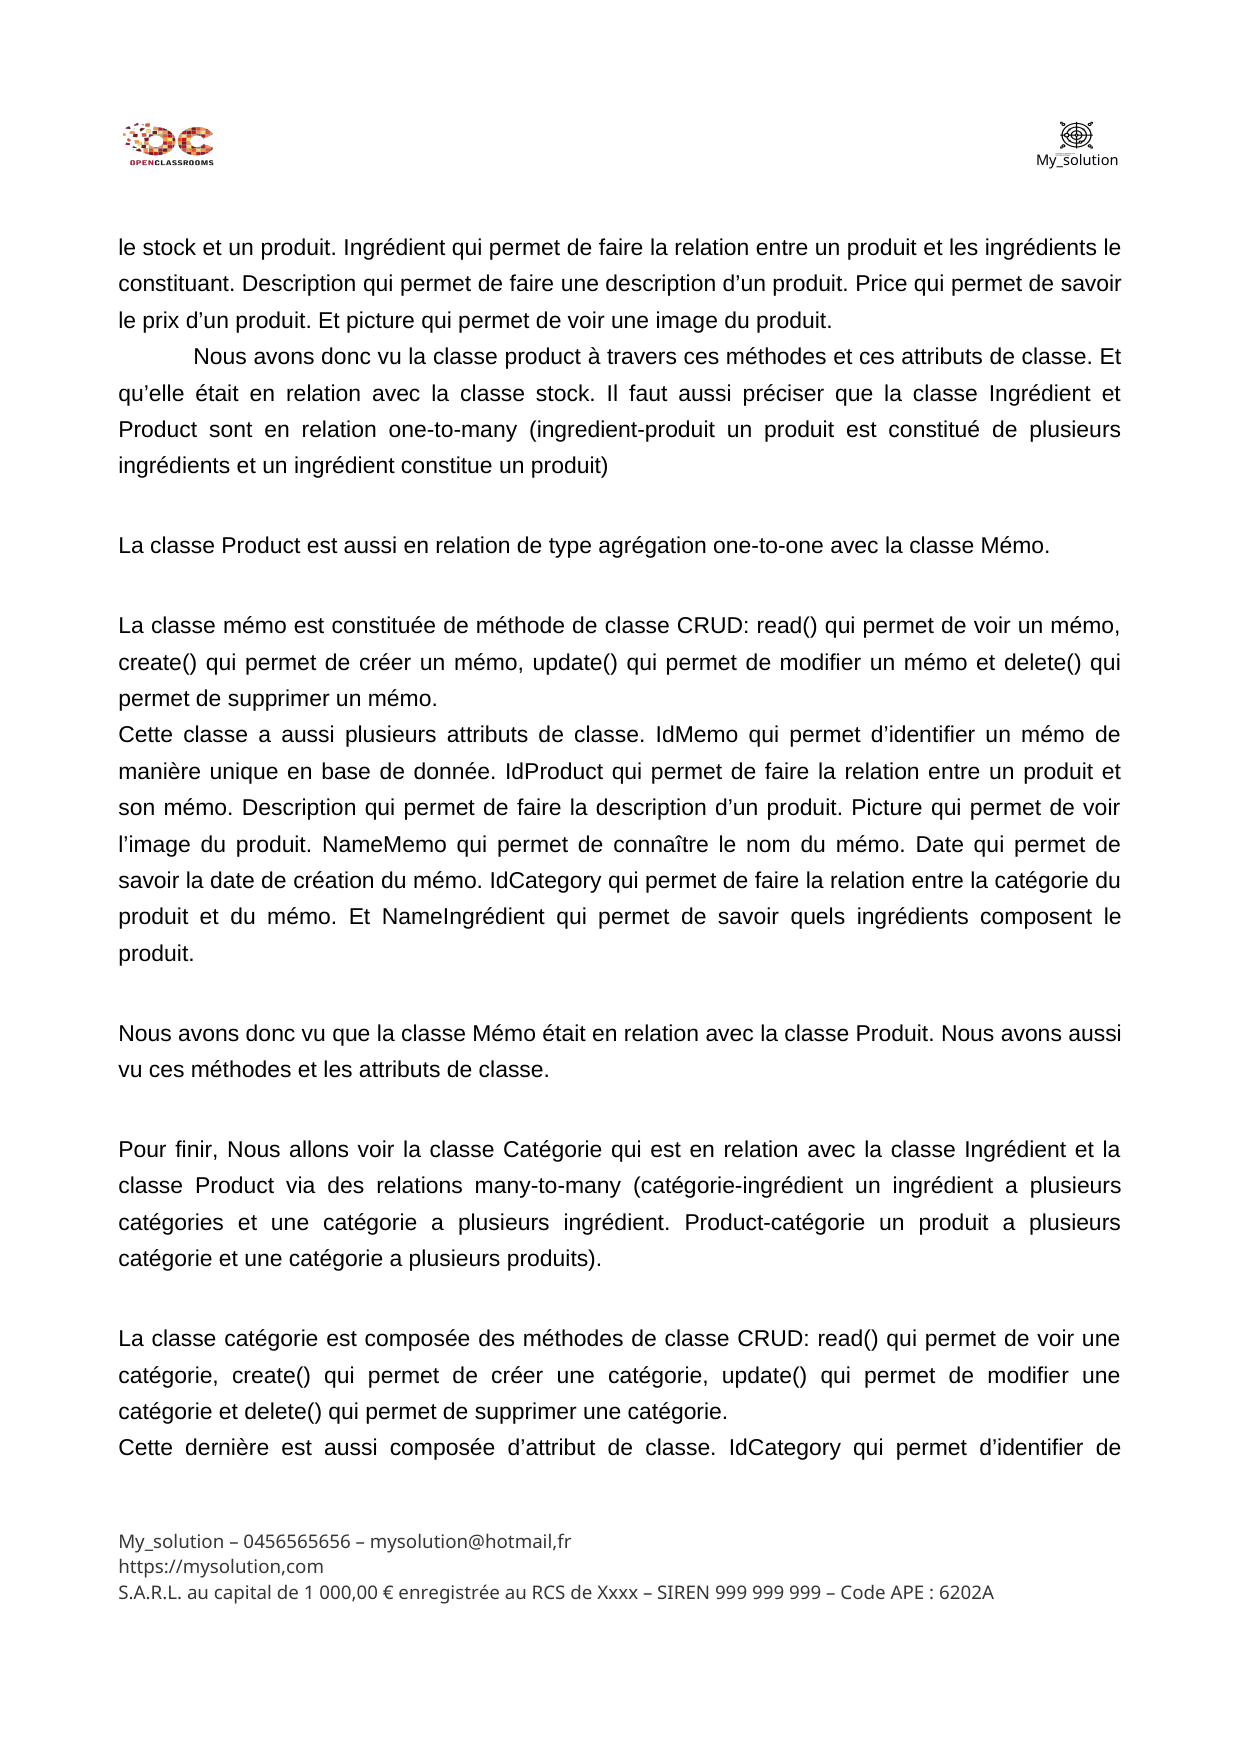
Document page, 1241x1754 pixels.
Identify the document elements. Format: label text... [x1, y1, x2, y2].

picture [1052, 118, 1101, 158]
text La classe Product est aussi en relation de type agrégation one-to-one avec la classe Mémo. [118, 532, 1122, 559]
text La classe catégorie est composée des méthodes de classe CRUD: read() qui permet de voir une catégorie, create() qui permet de créer une catégorie, update() qui permet de modifier une catégorie et delete() qui permet de supprimer une catégorie. [118, 1325, 1122, 1424]
text La classe mémo est constituée de méthode de classe CRUD: read() qui permet de voir un mémo, create() qui permet de créer un mémo, update() qui permet de modifier un mémo et delete() qui permet de supprimer un mémo. [118, 612, 1122, 711]
text le stock et un produit. Ingrédient qui permet de faire la relation entre un produit et les ingrédients le constituant. Description qui permet de faire une description d’un produit. Price qui permet de savoir le prix d’un produit. Et picture qui permet de voir une image du produit. [118, 234, 1122, 333]
text Pour finir, Nous allons voir la classe Catégorie qui est en relation avec la classe Ingrédient et la classe Product via des relations many-to-many (catégorie-ingrédient un ingrédient a plusieurs catégories et une catégorie a plusieurs ingrédient. Product-catégorie un produit a plusieurs catégorie et une catégorie a plusieurs produits). [118, 1136, 1122, 1272]
text Nous avons donc vu la classe product à travers ces méthodes et ces attributs de classe. Et qu’elle était en relation avec la classe stock. Il faut aussi préciser que la classe Ingrédient et Product sont en relation one-to-many (ingredient-produit un produit est constitué de plusieurs ingrédients et un ingrédient constitue un produit) [118, 343, 1122, 478]
text Cette classe a aussi plusieurs attributs de classe. IdMemo qui permet d’identifier un mémo de manière unique en base de donnée. IdProduct qui permet de faire la relation entre un produit et son mémo. Description qui permet de faire la description d’un produit. Picture qui permet de voir l’image du produit. NameMemo qui permet de connaître le nom du mémo. Date qui permet de savoir la date de création du mémo. IdCategory qui permet de faire la relation entre la catégorie du produit et du mémo. Et NameIngrédient qui permet de savoir quels ingrédients composent le produit. [118, 721, 1122, 966]
picture [119, 118, 217, 170]
text Nous avons donc vu que la classe Mémo était en relation avec la classe Produit. Nous avons aussi vu ces méthodes et les attributs de classe. [118, 1020, 1122, 1082]
text Cette dernière est aussi composée d’attribut de classe. IdCategory qui permet d’identifier de [118, 1434, 1122, 1461]
